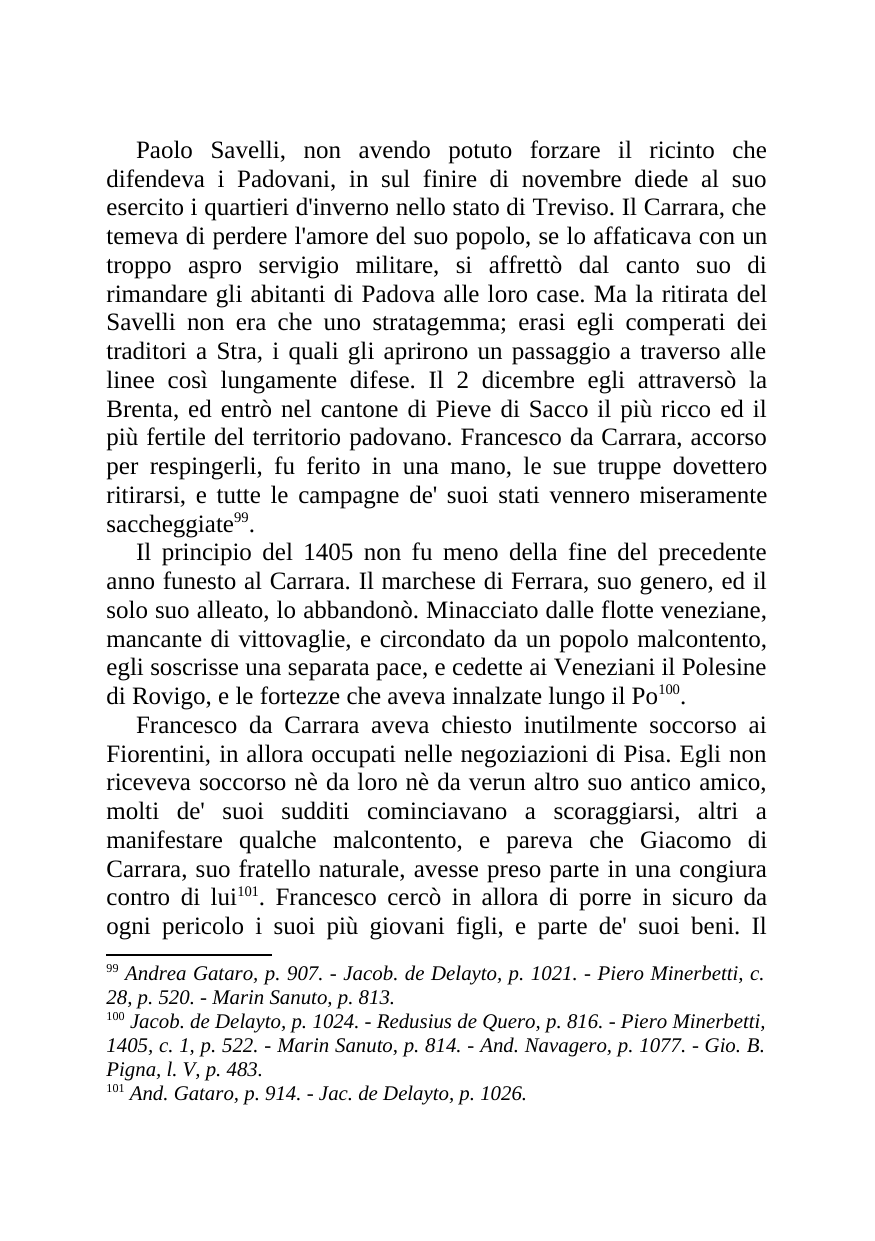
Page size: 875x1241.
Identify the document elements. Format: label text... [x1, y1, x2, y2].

text Andrea Gataro, p. 907. - Jacob. de Delayto, p. 1021. - Piero Minerbetti, c. 28, p. 520. - Marin Sanuto, p. 813. [106, 961, 768, 1009]
text Francesco da Carrara aveva chiesto inutilmente soccorso ai Fiorentini, in allora occupati nelle negoziazioni di Pisa. Egli non riceveva soccorso nè da loro nè da verun altro suo antico amico, molti de' suoi sudditi cominciavano a scoraggiarsi, altri a manifestare qualche malcontento, e pareva che Giacomo di Carrara, suo fratello naturale, avesse preso parte in una congiura contro di lui. Francesco cercò in allora di porre in sicuro da ogni pericolo i suoi più giovani figli, e parte de' suoi beni. Il [106, 710, 768, 940]
text Jacob. de Delayto, p. 1024. - Redusius de Quero, p. 816. - Piero Minerbetti, 1405, c. 1, p. 522. - Marin Sanuto, p. 814. - And. Navagero, p. 1077. - Gio. B. Pigna, l. V, p. 483. [106, 1009, 768, 1081]
text Paolo Savelli, non avendo potuto forzare il ricinto che difendeva i Padovani, in sul finire di novembre diede al suo esercito i quartieri d'inverno nello stato di Treviso. Il Carrara, che temeva di perdere l'amore del suo popolo, se lo affaticava con un troppo aspro servigio militare, si affrettò dal canto suo di rimandare gli abitanti di Padova alle loro case. Ma la ritirata del Savelli non era che uno stratagemma; erasi egli comperati dei traditori a Stra, i quali gli aprirono un passaggio a traverso alle linee così lungamente difese. Il 2 dicembre egli attraversò la Brenta, ed entrò nel cantone di Pieve di Sacco il più ricco ed il più fertile del territorio padovano. Francesco da Carrara, accorso per respingerli, fu ferito in una mano, le sue truppe dovettero ritirarsi, e tutte le campagne de' suoi stati vennero miseramente saccheggiate. [106, 135, 768, 537]
text Il principio del 1405 non fu meno della fine del precedente anno funesto al Carrara. Il marchese di Ferrara, suo genero, ed il solo suo alleato, lo abbandonò. Minacciato dalle flotte veneziane, mancante di vittovaglie, e circondato da un popolo malcontento, egli soscrisse una separata pace, e cedette ai Veneziani il Polesine di Rovigo, e le fortezze che aveva innalzate lungo il Po. [106, 537, 768, 710]
text And. Gataro, p. 914. - Jac. de Delayto, p. 1026. [106, 1081, 768, 1105]
